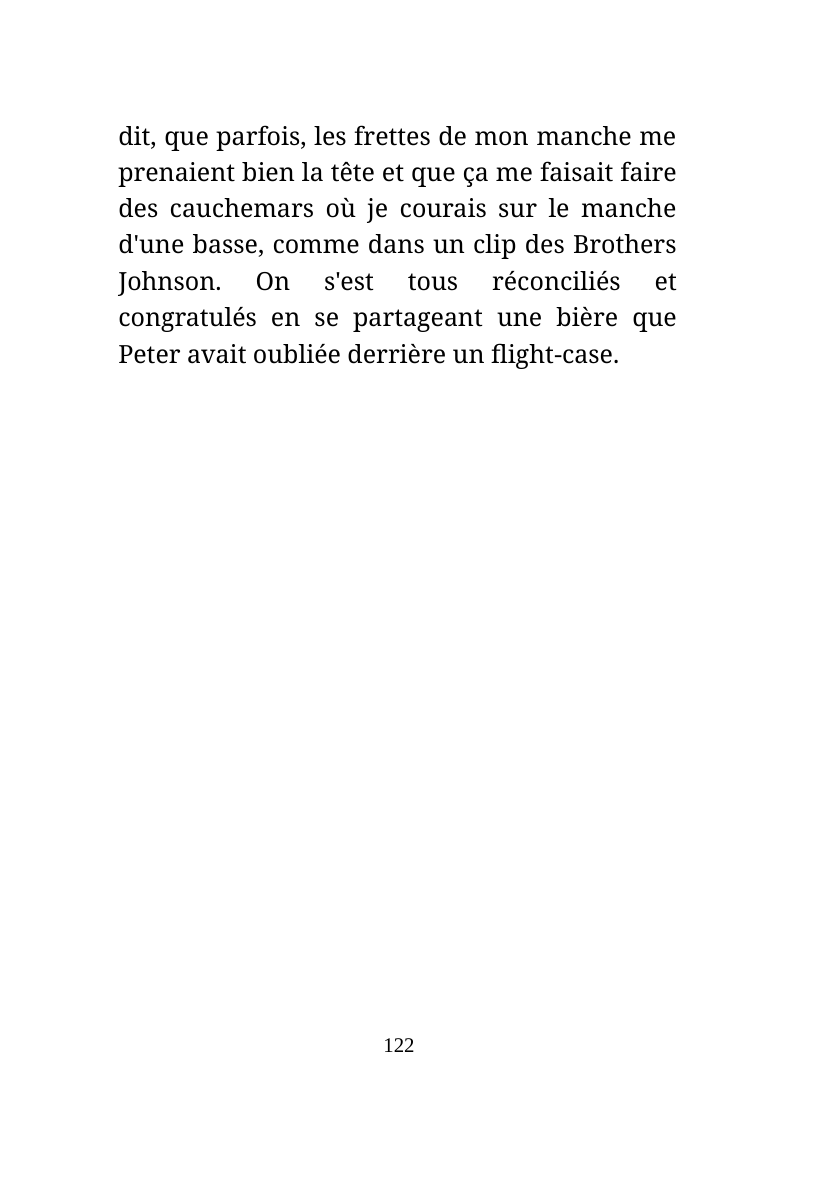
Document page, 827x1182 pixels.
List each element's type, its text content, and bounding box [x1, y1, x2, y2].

text dit, que parfois, les frettes de mon manche me prenaient bien la tête et que ça me faisait faire des cauchemars où je courais sur le manche d'une basse, comme dans un clip des Brothers Johnson. On s'est tous réconciliés et congratulés en se partageant une bière que Peter avait oubliée derrière un flight‑case. [118, 118, 677, 370]
